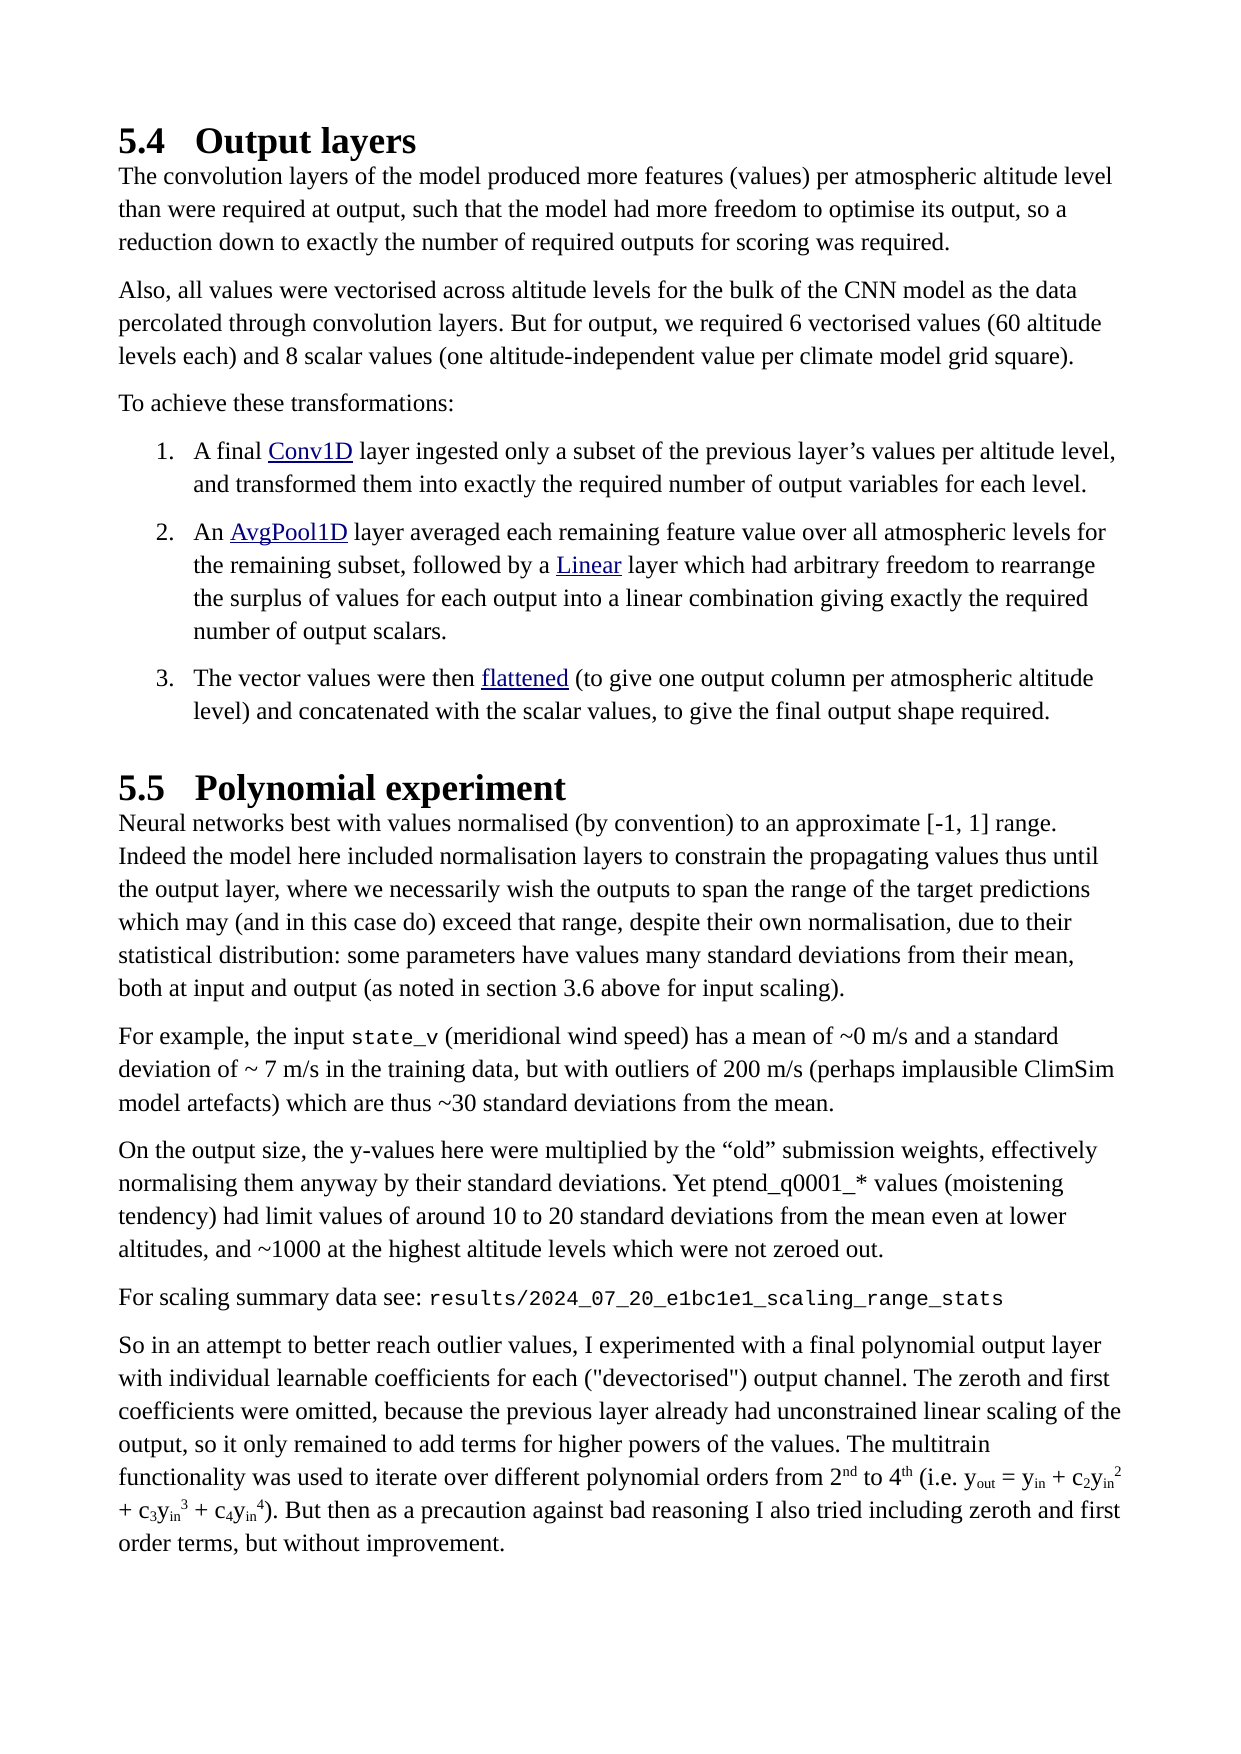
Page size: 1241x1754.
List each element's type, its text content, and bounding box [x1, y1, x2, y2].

text So in an attempt to better reach outlier values, I experimented with a final polynomial output layer with individual learnable coefficients for each ("devectorised") output channel. The zeroth and first coefficients were omitted, because the previous layer already had unconstrained linear scaling of the output, so it only remained to add terms for higher powers of the values. The multitrain functionality was used to iterate over different polynomial orders from 2nd to 4th (i.e. yout = yin + c2yin2 + c3yin3 + c4yin4). But then as a precaution against bad reasoning I also tried including zeroth and first order terms, but without improvement. [118, 1330, 1122, 1557]
text For example, the input state_v (meridional wind speed) has a mean of ~0 m/s and a standard deviation of ~ 7 m/s in the training data, but with outliers of 200 m/s (perhaps implausible ClimSim model artefacts) which are thus ~30 standard deviations from the mean. [118, 1021, 1122, 1116]
text Neural networks best with values normalised (by convention) to an approximate [-1, 1] range. Indeed the model here included normalisation layers to constrain the propagating values thus until the output layer, where we necessarily wish the outputs to span the range of the target predictions which may (and in this case do) exceed that range, despite their own normalisation, due to their statistical distribution: some parameters have values many standard deviations from their mean, both at input and output (as noted in section 3.6 above for input scaling). [118, 808, 1122, 1002]
subtitle Output layers [118, 118, 1122, 161]
text On the output size, the y-values here were multiplied by the “old” submission weights, effectively normalising them anyway by their standard deviations. Yet ptend_q0001_* values (moistening tendency) had limit values of around 10 to 20 standard deviations from the mean even at lower altitudes, and ~1000 at the highest altitude levels which were not zeroed out. [118, 1135, 1122, 1263]
text For scaling summary data see: results/2024_07_20_e1bc1e1_scaling_range_stats [118, 1282, 1122, 1311]
text Also, all values were vectorised across altitude levels for the bulk of the CNN model as the data percolated through convolution layers. But for output, we required 6 vectorised values (60 altitude levels each) and 8 scalar values (one altitude-independent value per climate model grid square). [118, 275, 1122, 370]
text To achieve these transformations: [118, 388, 1122, 417]
subtitle Polynomial experiment [118, 765, 1122, 808]
list The vector values were then flattened (to give one output column per atmospheric altitude level) and concatenated with the scalar values, to give the final output shape required. [156, 663, 1122, 725]
list A final Conv1D layer ingested only a subset of the previous layer’s values per altitude level, and transformed them into exactly the required number of output variables for each level. [156, 436, 1122, 498]
text The convolution layers of the model produced more features (values) per atmospheric altitude level than were required at output, such that the model had more freedom to optimise its output, so a reduction down to exactly the number of required outputs for scoring was required. [118, 161, 1122, 256]
list An AvgPool1D layer averaged each remaining feature value over all atmospheric levels for the remaining subset, followed by a Linear layer which had arbitrary freedom to rearrange the surplus of values for each output into a linear combination giving exactly the required number of output scalars. [156, 517, 1122, 644]
